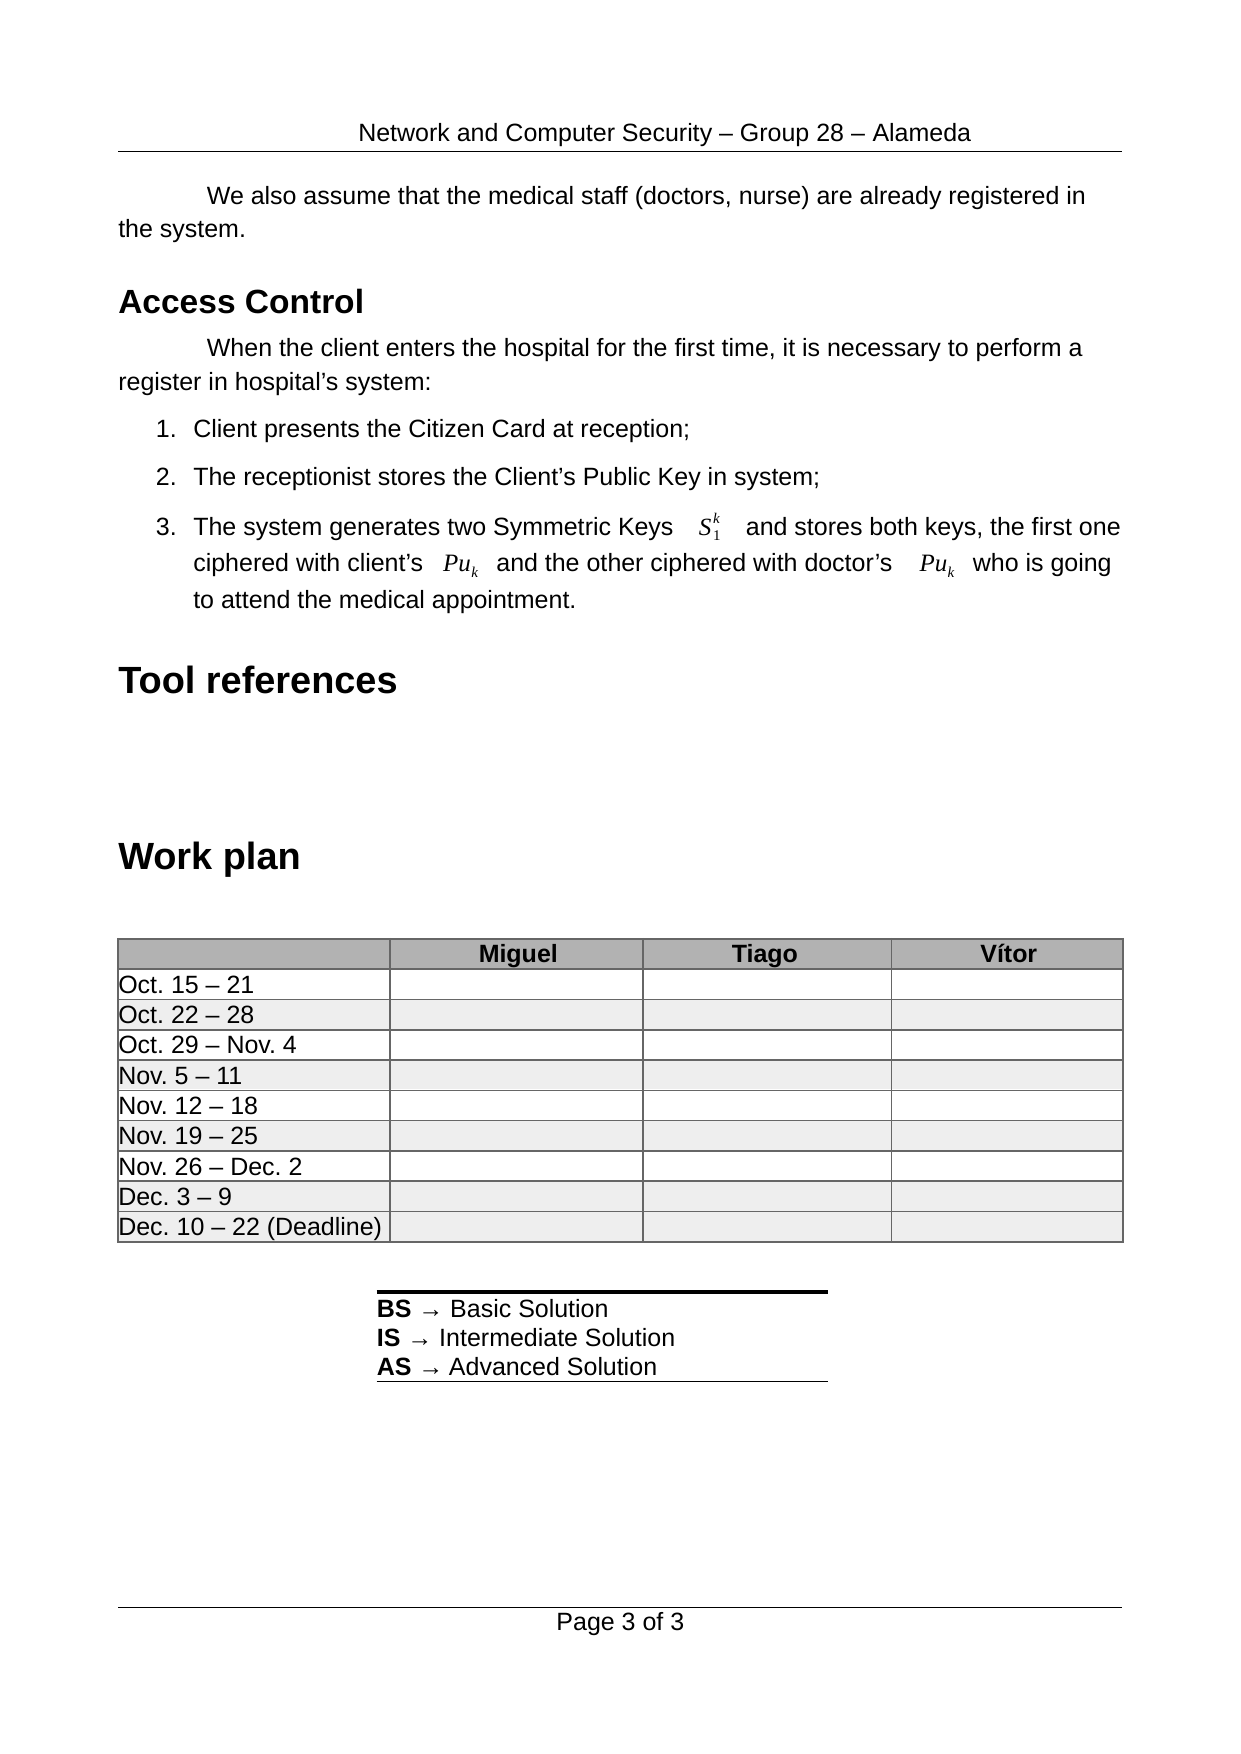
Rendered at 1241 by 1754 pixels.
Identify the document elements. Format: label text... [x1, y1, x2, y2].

table_cell [644, 1182, 891, 1211]
table_cell [892, 1182, 1122, 1211]
table_cell [892, 1212, 1122, 1241]
table_cell [391, 1031, 642, 1059]
table_cell [644, 1061, 891, 1089]
table_cell Oct. 15 – 21 [119, 970, 389, 998]
table_cell Dec. 3 – 9 [119, 1182, 389, 1211]
table_cell Nov. 5 – 11 [119, 1061, 389, 1089]
table_cell [892, 1152, 1122, 1180]
text We also assume that the medical staff (doctors, nurse) are already registered in the system. [118, 181, 1122, 243]
table_cell [644, 1091, 891, 1120]
table_header [119, 940, 389, 968]
table_cell Oct. 22 – 28 [119, 1000, 389, 1029]
table_cell [644, 970, 891, 998]
table_cell [892, 1091, 1122, 1120]
subtitle Work plan [118, 834, 1122, 878]
table_cell [892, 1061, 1122, 1089]
table_cell Nov. 26 – Dec. 2 [119, 1152, 389, 1180]
table_header Vítor [892, 940, 1122, 968]
table_cell [892, 970, 1122, 998]
table_cell [644, 1000, 891, 1029]
table_cell Dec. 10 – 22 (Deadline) [119, 1212, 389, 1241]
text When the client enters the hospital for the first time, it is necessary to perform a register in hospital’s system: [118, 333, 1122, 395]
subtitle Tool references [118, 658, 1122, 701]
table_cell [892, 1121, 1122, 1150]
table_cell [644, 1152, 891, 1180]
table_cell [644, 1212, 891, 1241]
table_cell [391, 1091, 642, 1120]
table_cell [391, 1121, 642, 1150]
table_cell Nov. 12 – 18 [119, 1091, 389, 1120]
list The system generates two Symmetric Keys and stores both keys, the first one ciphered with client’sand the other ciphered with doctor’s who is going to attend the medical appointment. [156, 509, 1122, 614]
table_cell [391, 1212, 642, 1241]
table_cell [644, 1121, 891, 1150]
table_cell [644, 1031, 891, 1059]
subtitle Access Control [118, 282, 1122, 321]
table_header BS → Basic Solution IS → Intermediate Solution AS → Advanced Solution [377, 1294, 827, 1381]
table_cell [892, 1000, 1122, 1029]
table_cell [892, 1031, 1122, 1059]
table_header Miguel [391, 940, 642, 968]
list Client presents the Citizen Card at reception; [156, 414, 1122, 443]
table_cell [391, 1182, 642, 1211]
table_cell [391, 1061, 642, 1089]
table_cell [391, 970, 642, 998]
table_cell Nov. 19 – 25 [119, 1121, 389, 1150]
table_cell [391, 1000, 642, 1029]
table_cell Oct. 29 – Nov. 4 [119, 1031, 389, 1059]
table_cell [391, 1152, 642, 1180]
list The receptionist stores the Client’s Public Key in system; [156, 462, 1122, 490]
table_header Tiago [644, 940, 891, 968]
